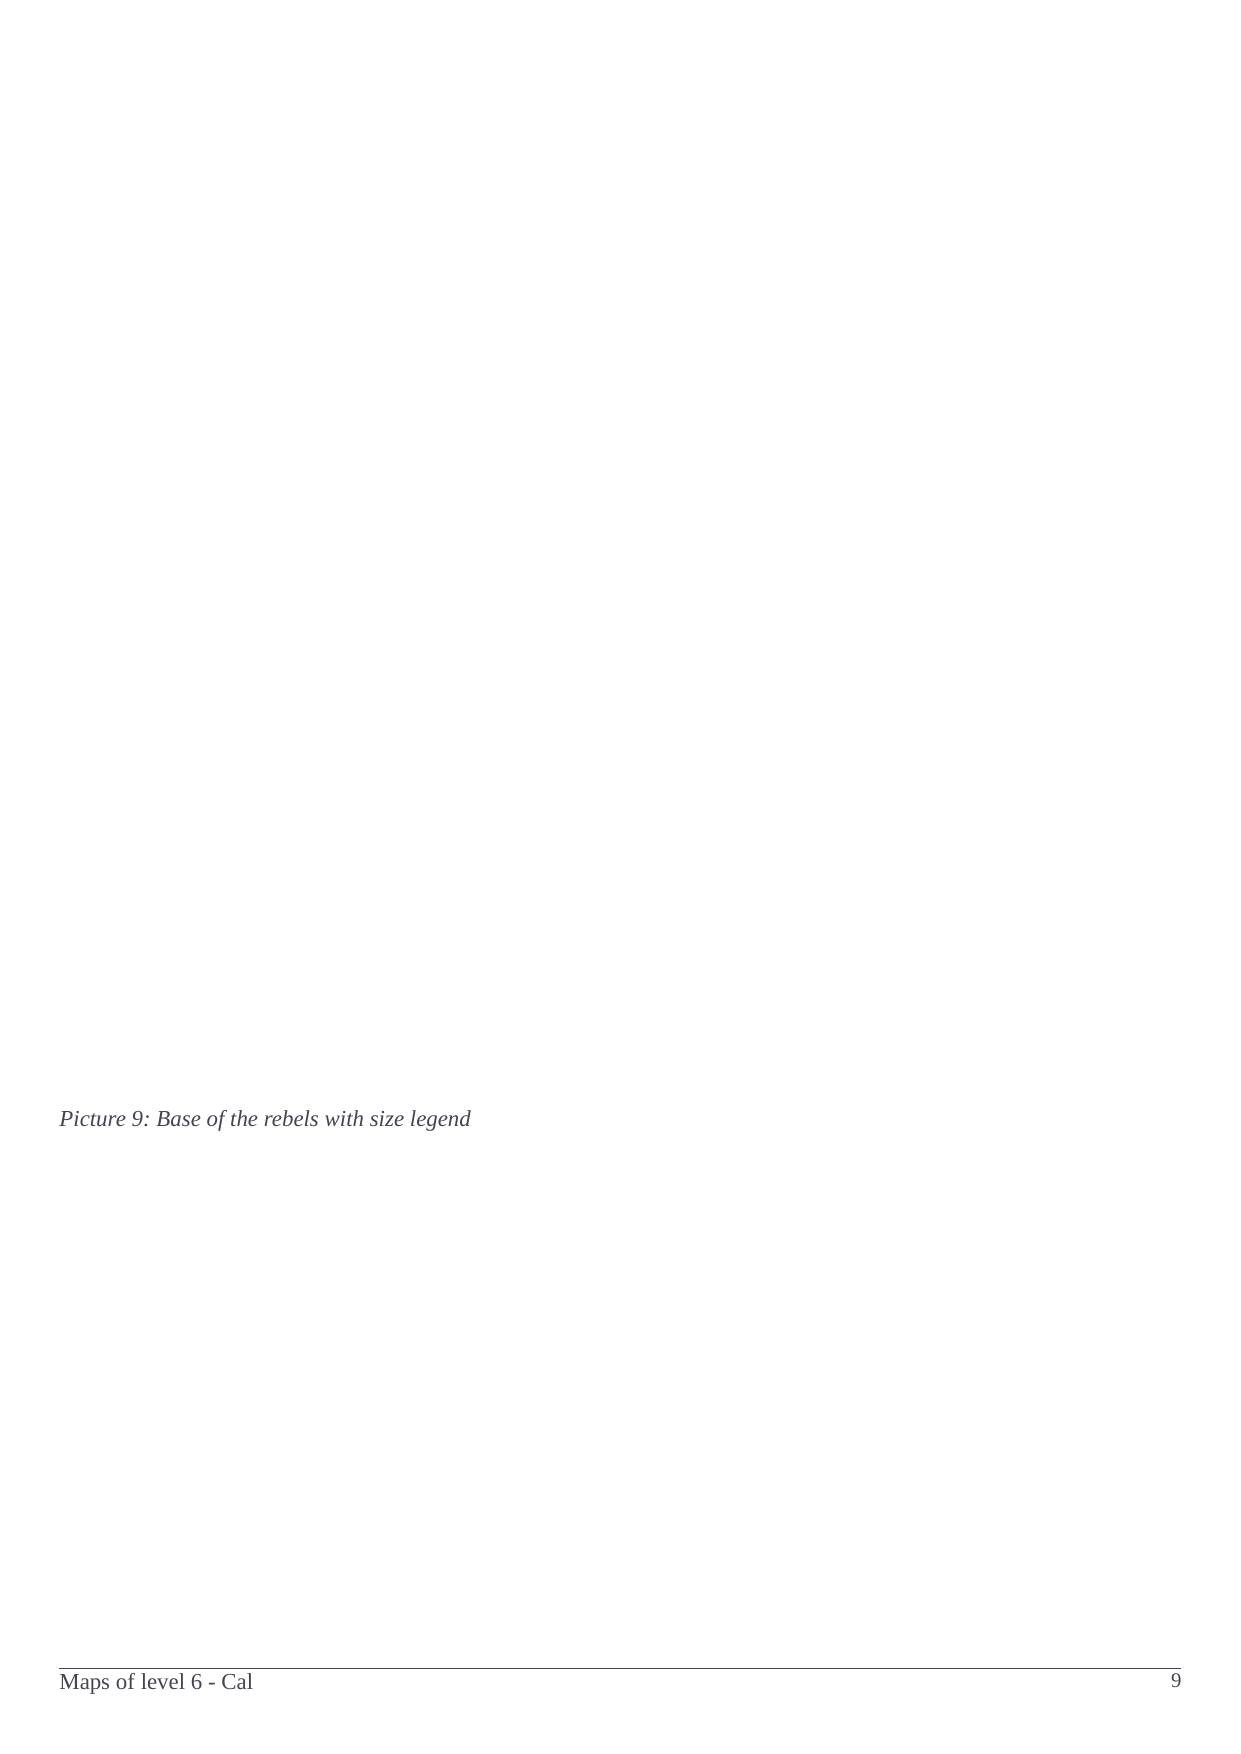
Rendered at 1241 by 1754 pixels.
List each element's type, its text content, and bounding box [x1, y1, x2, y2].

text Picture 9: Base of the rebels with size legend [59, 72, 1181, 1132]
